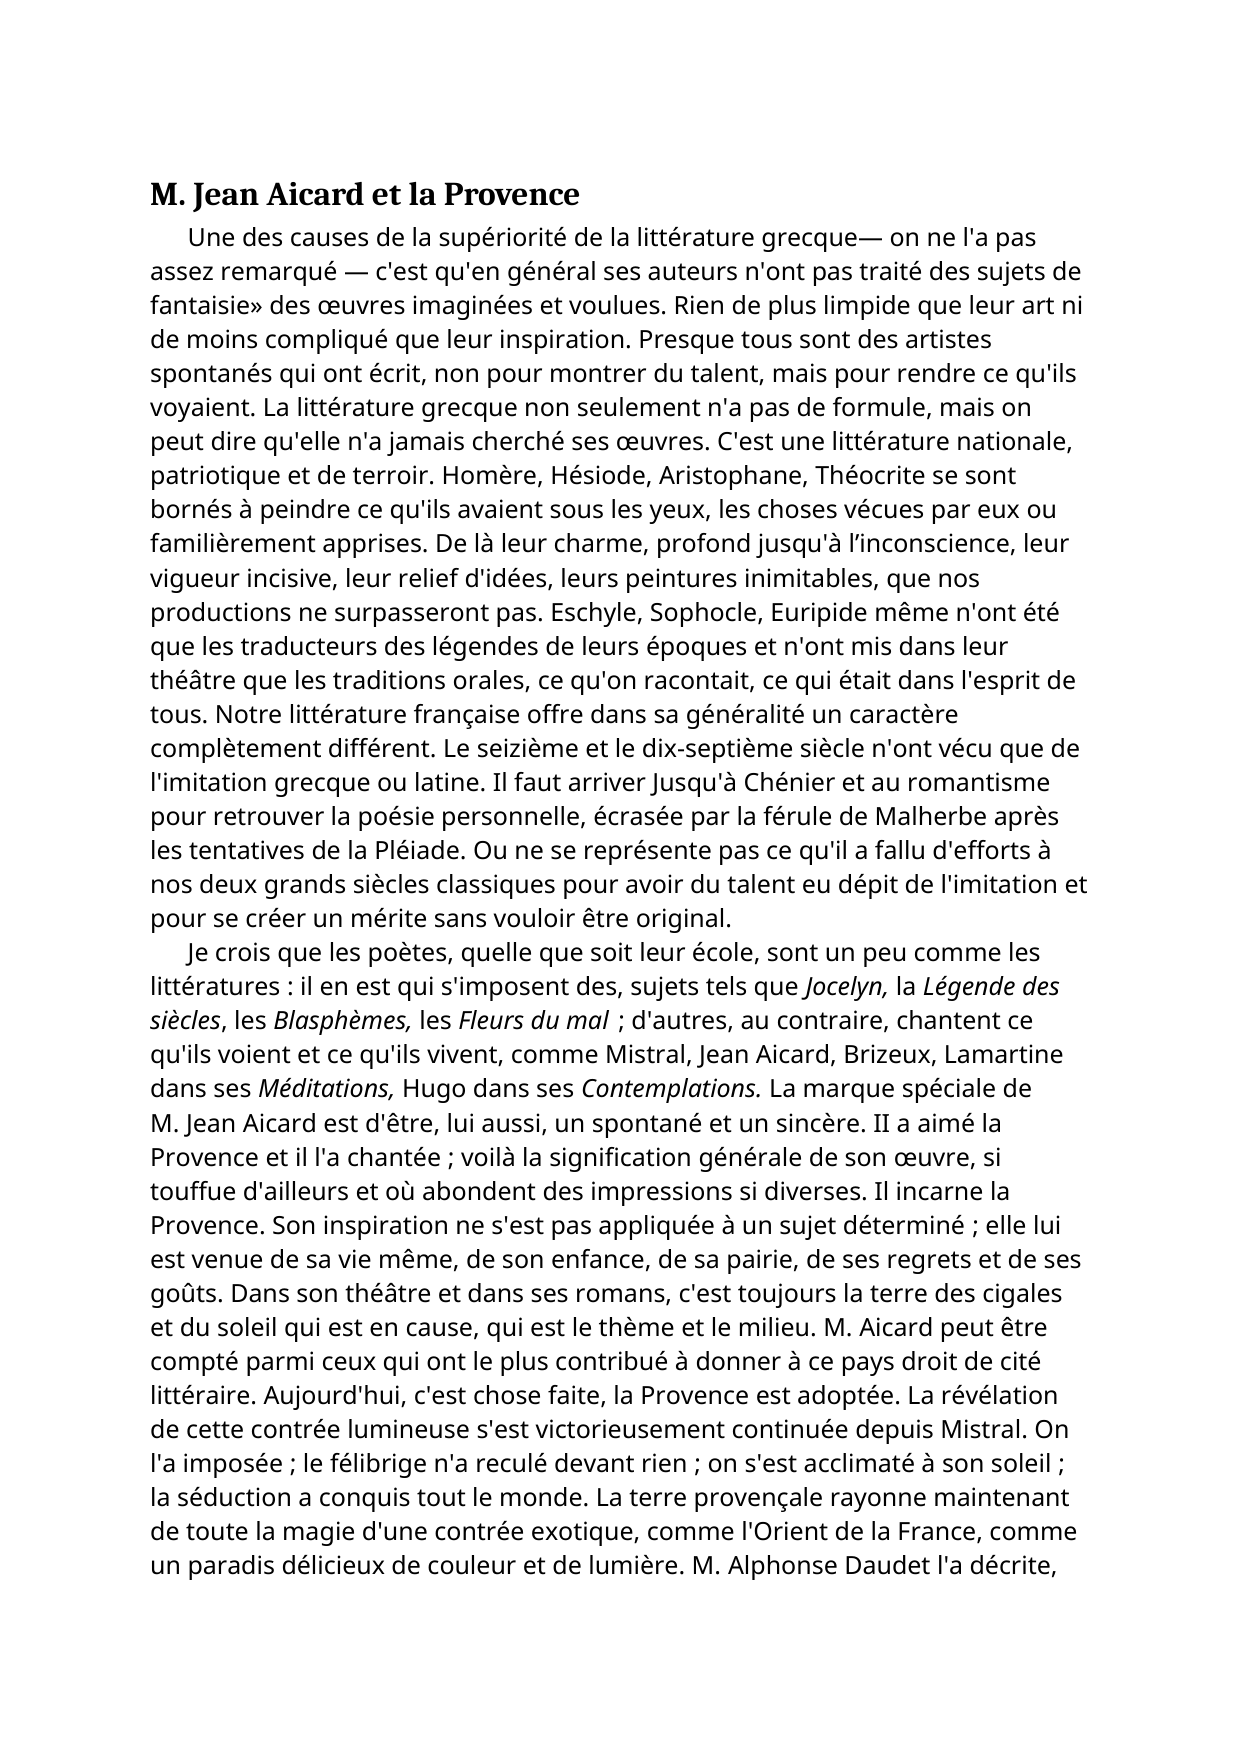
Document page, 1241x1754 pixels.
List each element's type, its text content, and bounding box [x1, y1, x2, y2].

text Je crois que les poètes, quelle que soit leur école, sont un peu comme les littératures : il en est qui s'imposent des, sujets tels que Jocelyn, la Légende des siècles, les Blasphèmes, les Fleurs du mal ; d'autres, au contraire, chantent ce qu'ils voient et ce qu'ils vivent, comme Mistral, Jean Aicard, Brizeux, Lamartine dans ses Méditations, Hugo dans ses Contemplations. La marque spéciale de M. Jean Aicard est d'être, lui aussi, un spontané et un sincère. II a aimé la Provence et il l'a chantée ; voilà la signification générale de son œuvre, si touffue d'ailleurs et où abondent des impressions si diverses. Il incarne la Provence. Son inspiration ne s'est pas appliquée à un sujet déterminé ; elle lui est venue de sa vie même, de son enfance, de sa pairie, de ses regrets et de ses goûts. Dans son théâtre et dans ses romans, c'est toujours la terre des cigales et du soleil qui est en cause, qui est le thème et le milieu. M. Aicard peut être compté parmi ceux qui ont le plus contribué à donner à ce pays droit de cité littéraire. Aujourd'hui, c'est chose faite, la Provence est adoptée. La révélation de cette contrée lumineuse s'est victorieusement continuée depuis Mistral. On l'a imposée ; le félibrige n'a reculé devant rien ; on s'est acclimaté à son soleil ; la séduction a conquis tout le monde. La terre provençale rayonne maintenant de toute la magie d'une contrée exotique, comme l'Orient de la France, comme un paradis délicieux de couleur et de lumière. M. Alphonse Daudet l'a décrite, [150, 935, 1091, 1582]
text Une des causes de la supériorité de la littérature grecque— on ne l'a pas assez remarqué — c'est qu'en général ses auteurs n'ont pas traité des sujets de fantaisie» des œuvres imaginées et voulues. Rien de plus limpide que leur art ni de moins compliqué que leur inspiration. Presque tous sont des artistes spontanés qui ont écrit, non pour montrer du talent, mais pour rendre ce qu'ils voyaient. La littérature grecque non seulement n'a pas de formule, mais on peut dire qu'elle n'a jamais cherché ses œuvres. C'est une littérature nationale, patriotique et de terroir. Homère, Hésiode, Aristophane, Théocrite se sont bornés à peindre ce qu'ils avaient sous les yeux, les choses vécues par eux ou familièrement apprises. De là leur charme, profond jusqu'à l’inconscience, leur vigueur incisive, leur relief d'idées, leurs peintures inimitables, que nos productions ne surpasseront pas. Eschyle, Sophocle, Euripide même n'ont été que les traducteurs des légendes de leurs époques et n'ont mis dans leur théâtre que les traditions orales, ce qu'on racontait, ce qui était dans l'esprit de tous. Notre littérature française offre dans sa généralité un caractère complètement différent. Le seizième et le dix-septième siècle n'ont vécu que de l'imitation grecque ou latine. Il faut arriver Jusqu'à Chénier et au romantisme pour retrouver la poésie personnelle, écrasée par la férule de Malherbe après les tentatives de la Pléiade. Ou ne se représente pas ce qu'il a fallu d'efforts à nos deux grands siècles classiques pour avoir du talent eu dépit de l'imitation et pour se créer un mérite sans vouloir être original. [150, 219, 1091, 935]
subtitle M. Jean Aicard et la Provence [150, 175, 1091, 213]
